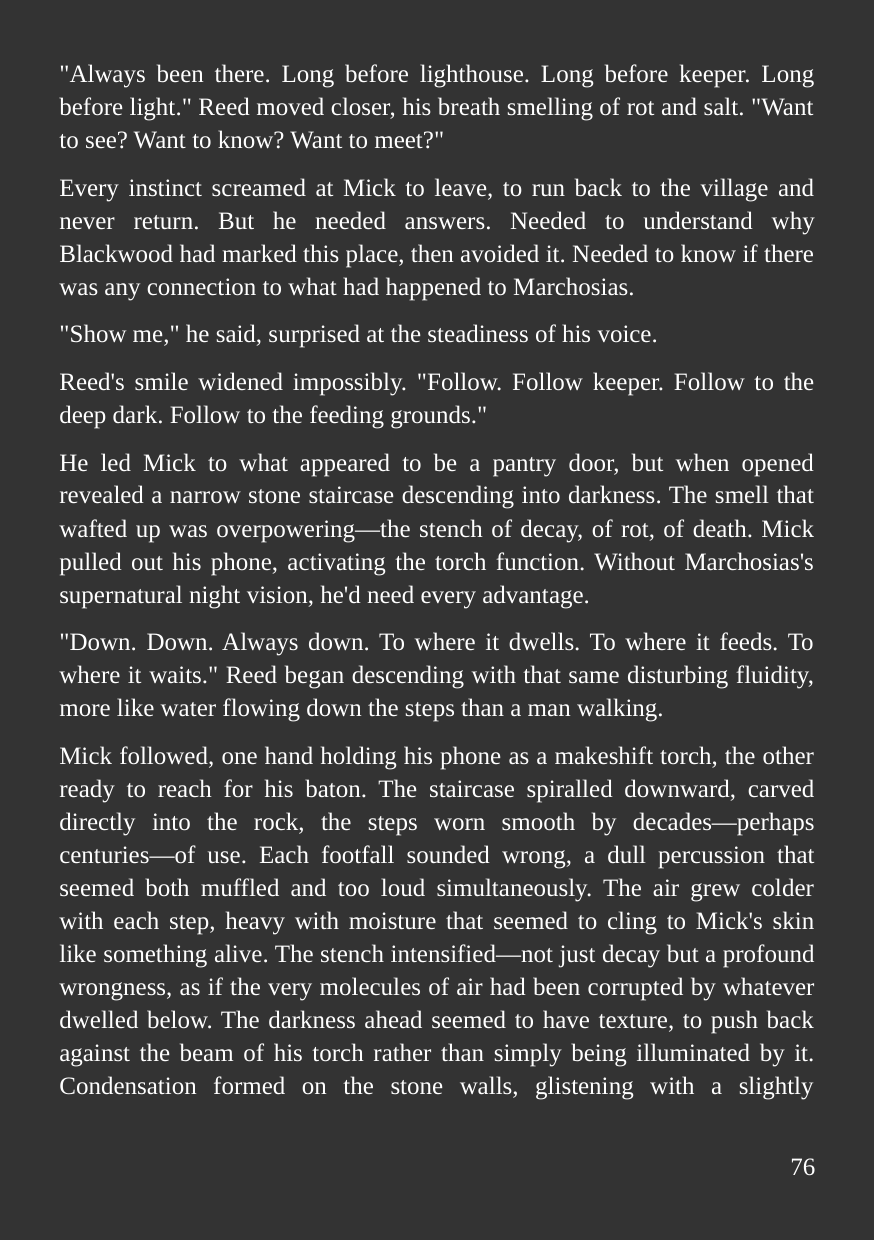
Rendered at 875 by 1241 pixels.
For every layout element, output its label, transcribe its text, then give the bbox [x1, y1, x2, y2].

text "Always been there. Long before lighthouse. Long before keeper. Long before light." Reed moved closer, his breath smelling of rot and salt. "Want to see? Want to know? Want to meet?" [59, 59, 815, 154]
text Mick followed, one hand holding his phone as a makeshift torch, the other ready to reach for his baton. The staircase spiralled downward, carved directly into the rock, the steps worn smooth by decades—perhaps centuries—of use. Each footfall sounded wrong, a dull percussion that seemed both muffled and too loud simultaneously. The air grew colder with each step, heavy with moisture that seemed to cling to Mick's skin like something alive. The stench intensified—not just decay but a profound wrongness, as if the very molecules of air had been corrupted by whatever dwelled below. The darkness ahead seemed to have texture, to push back against the beam of his torch rather than simply being illuminated by it. Condensation formed on the stone walls, glistening with a slightly [59, 741, 815, 1100]
text He led Mick to what appeared to be a pantry door, but when opened revealed a narrow stone staircase descending into darkness. The smell that wafted up was overpowering—the stench of decay, of rot, of death. Mick pulled out his phone, activating the torch function. Without Marchosias's supernatural night vision, he'd need every advantage. [59, 448, 815, 608]
text "Show me," he said, surprised at the steadiness of his voice. [59, 319, 815, 348]
text "Down. Down. Always down. To where it dwells. To where it feeds. To where it waits." Reed began descending with that same disturbing fluidity, more like water flowing down the steps than a man walking. [59, 627, 815, 722]
text Reed's smile widened impossibly. "Follow. Follow keeper. Follow to the deep dark. Follow to the feeding grounds." [59, 367, 815, 429]
text Every instinct screamed at Mick to leave, to run back to the village and never return. But he needed answers. Needed to understand why Blackwood had marked this place, then avoided it. Needed to know if there was any connection to what had happened to Marchosias. [59, 173, 815, 301]
